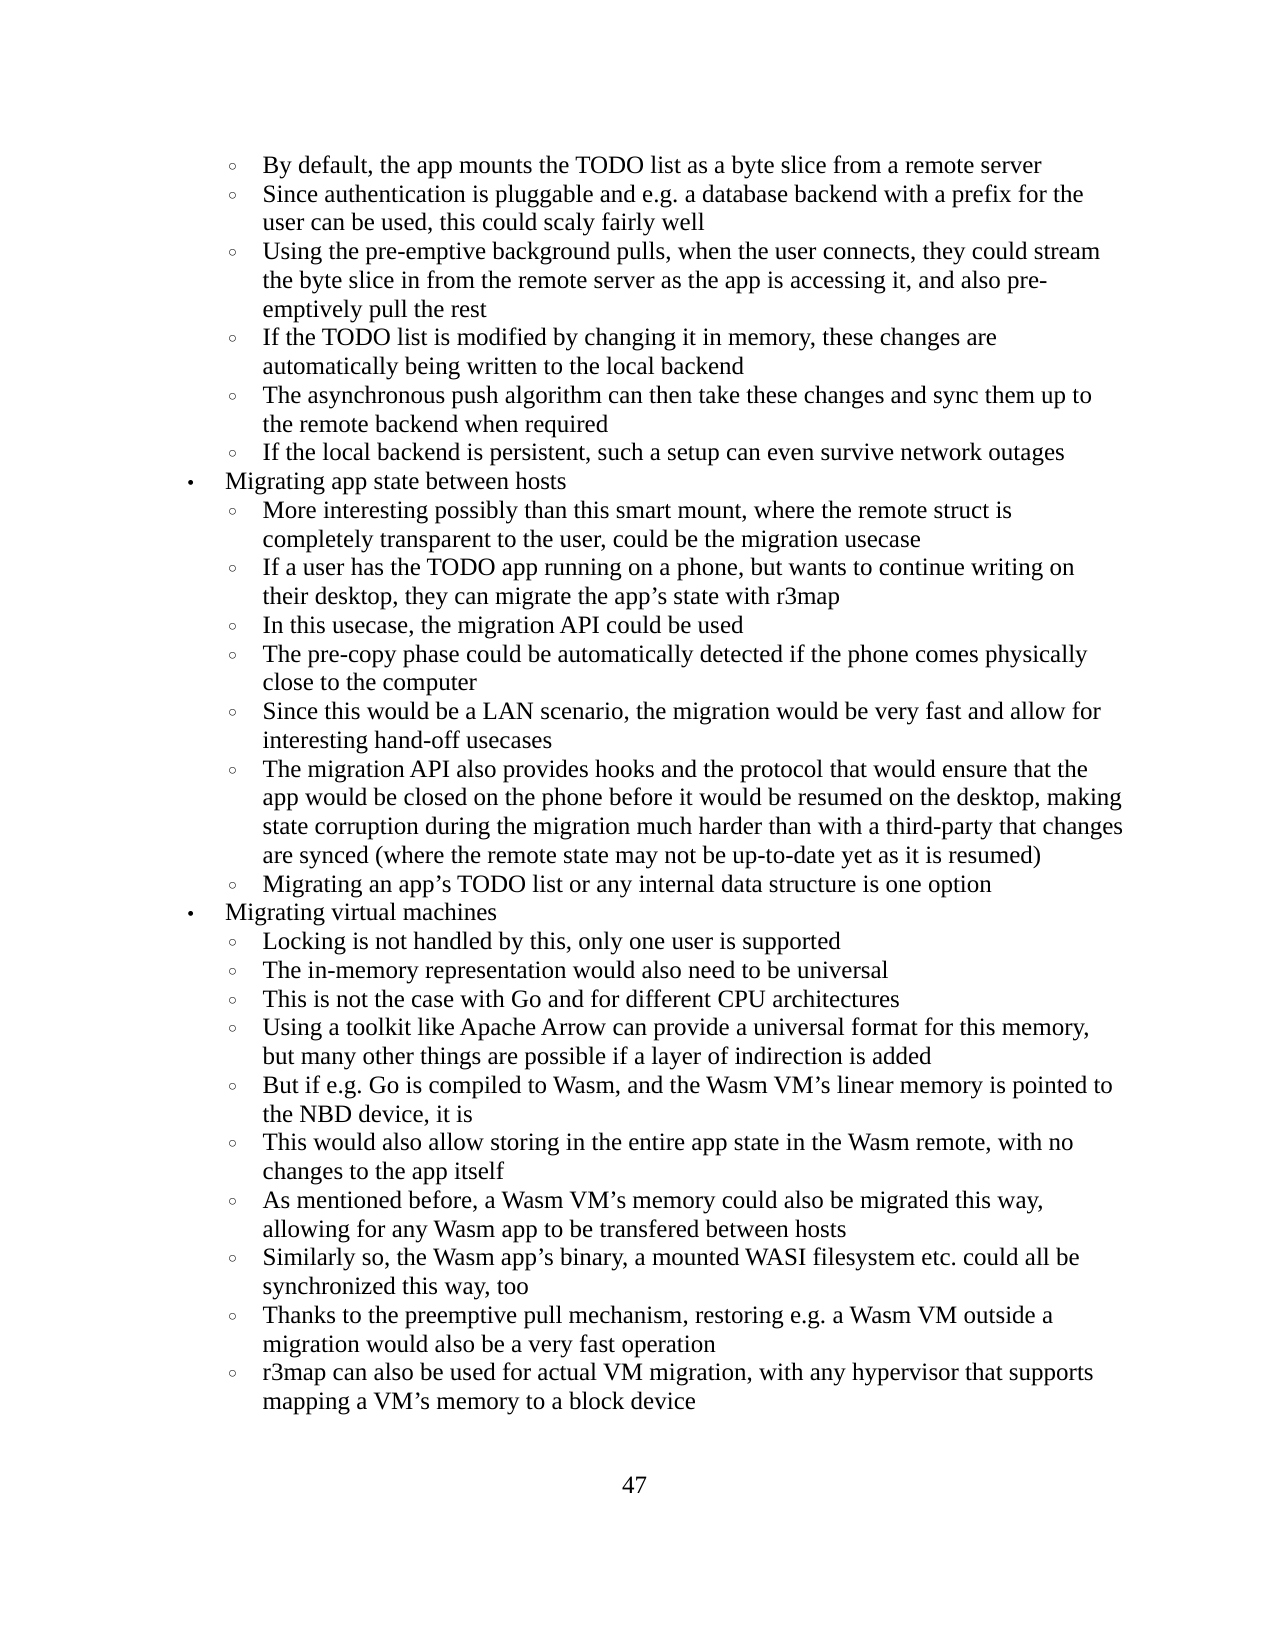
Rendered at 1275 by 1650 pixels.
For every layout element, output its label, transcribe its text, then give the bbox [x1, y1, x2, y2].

list Locking is not handled by this, only one user is supported [225, 926, 1125, 955]
list The pre-copy phase could be automatically detected if the phone comes physically close to the computer [225, 639, 1125, 696]
list This would also allow storing in the entire app state in the Wasm remote, with no changes to the app itself [225, 1127, 1125, 1185]
list In this usecase, the migration API could be used [225, 610, 1125, 639]
list The migration API also provides hooks and the protocol that would ensure that the app would be closed on the phone before it would be resumed on the desktop, making state corruption during the migration much harder than with a third-party that changes are synced (where the remote state may not be up-to-date yet as it is resumed) [225, 754, 1125, 869]
list If a user has the TODO app running on a phone, but wants to continue writing on their desktop, they can migrate the app’s state with r3map [225, 552, 1125, 610]
list r3map can also be used for actual VM migration, with any hypervisor that supports mapping a VM’s memory to a block device [225, 1357, 1125, 1415]
list Since authentication is pluggable and e.g. a database backend with a prefix for the user can be used, this could scaly fairly well [225, 179, 1125, 236]
list Migrating virtual machines [187, 897, 1125, 926]
list The in-memory representation would also need to be universal [225, 955, 1125, 984]
list Similarly so, the Wasm app’s binary, a mounted WASI filesystem etc. could all be synchronized this way, too [225, 1242, 1125, 1300]
list More interesting possibly than this smart mount, where the remote struct is completely transparent to the user, could be the migration usecase [225, 495, 1125, 552]
list Thanks to the preemptive pull mechanism, restoring e.g. a Wasm VM outside a migration would also be a very fast operation [225, 1300, 1125, 1357]
list If the local backend is persistent, such a setup can even survive network outages [225, 437, 1125, 466]
list This is not the case with Go and for different CPU architectures [225, 984, 1125, 1012]
list Using the pre-emptive background pulls, when the user connects, they could stream the byte slice in from the remote server as the app is accessing it, and also pre-emptively pull the rest [225, 236, 1125, 322]
list Since this would be a LAN scenario, the migration would be very fast and allow for interesting hand-off usecases [225, 696, 1125, 754]
list As mentioned before, a Wasm VM’s memory could also be migrated this way, allowing for any Wasm app to be transfered between hosts [225, 1185, 1125, 1242]
list Migrating an app’s TODO list or any internal data structure is one option [225, 869, 1125, 897]
list Migrating app state between hosts [187, 466, 1125, 495]
list But if e.g. Go is compiled to Wasm, and the Wasm VM’s linear memory is pointed to the NBD device, it is [225, 1070, 1125, 1127]
list By default, the app mounts the TODO list as a byte slice from a remote server [225, 150, 1125, 179]
list If the TODO list is modified by changing it in memory, these changes are automatically being written to the local backend [225, 322, 1125, 380]
list The asynchronous push algorithm can then take these changes and sync them up to the remote backend when required [225, 380, 1125, 437]
list Using a toolkit like Apache Arrow can provide a universal format for this memory, but many other things are possible if a layer of indirection is added [225, 1012, 1125, 1070]
